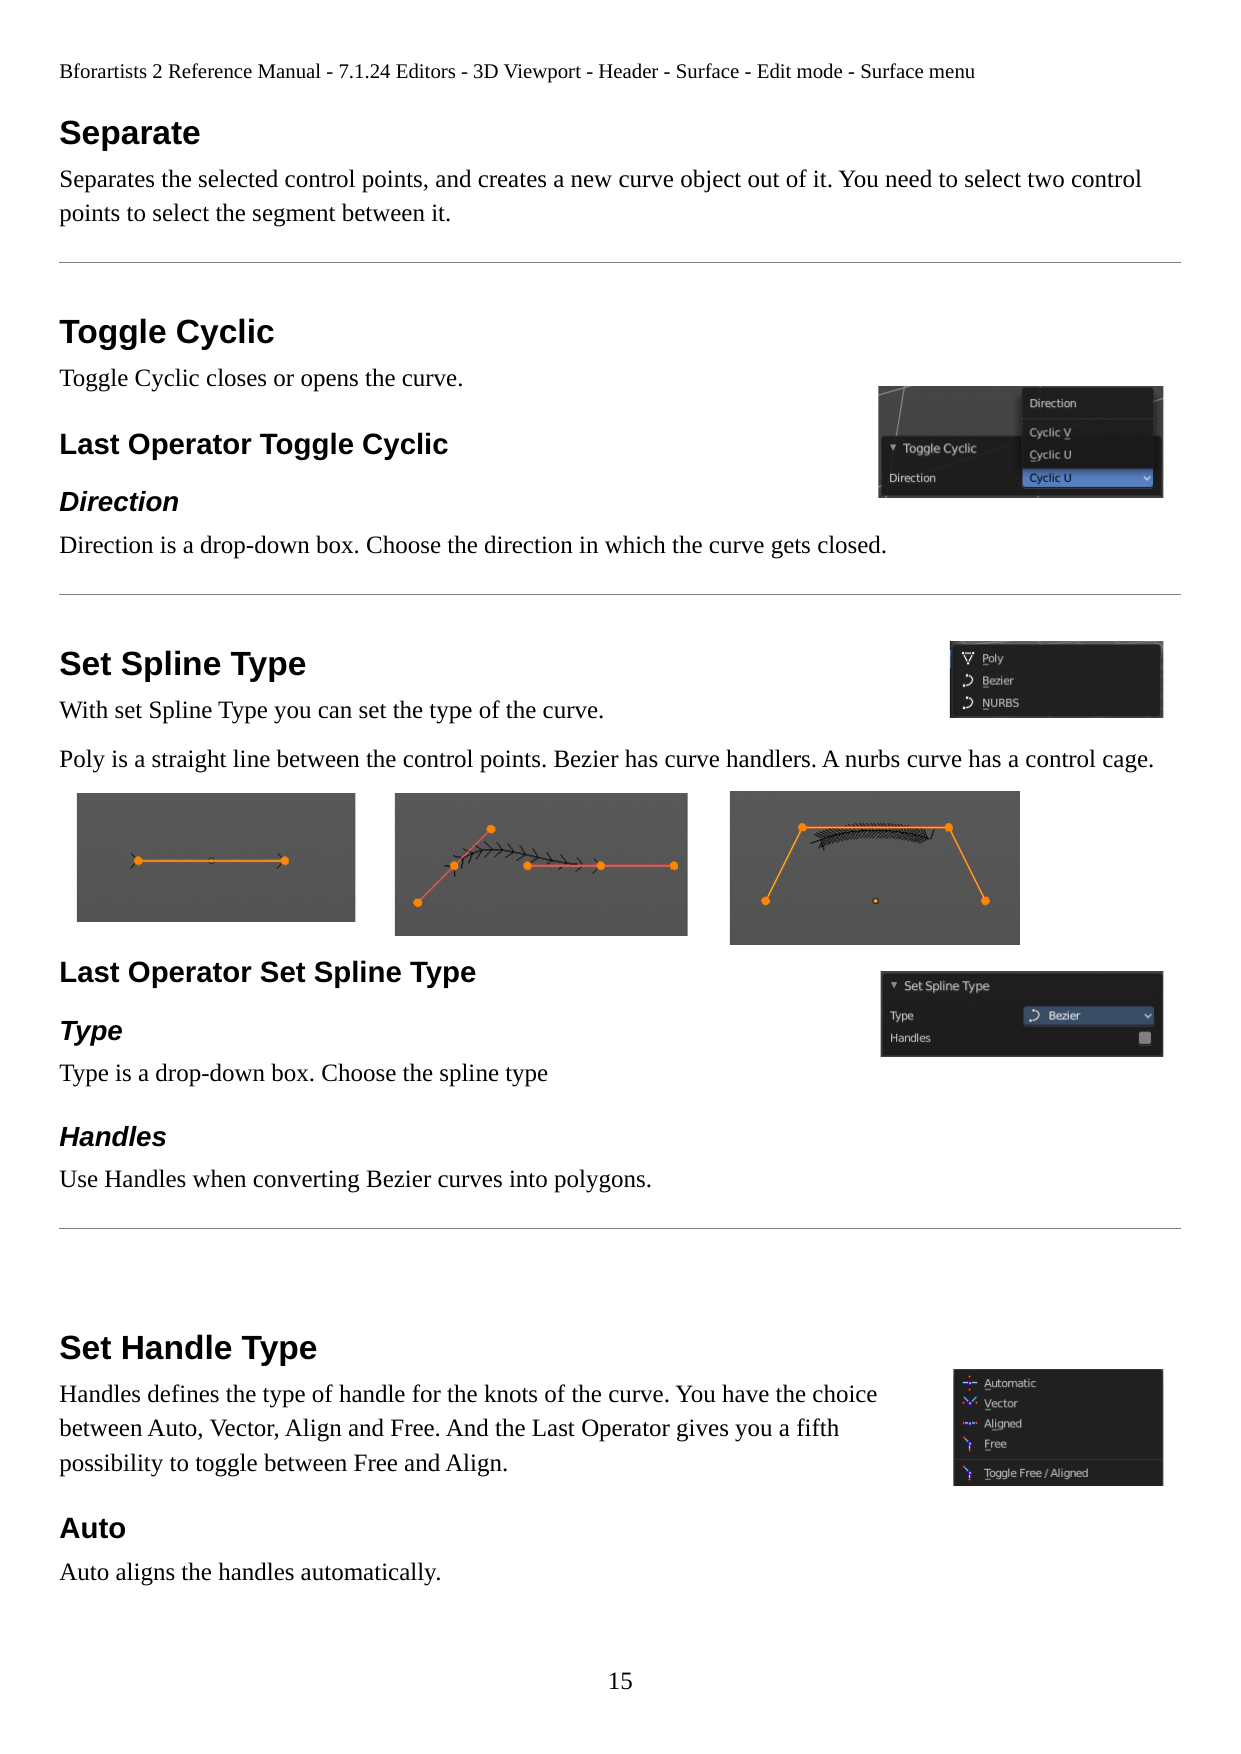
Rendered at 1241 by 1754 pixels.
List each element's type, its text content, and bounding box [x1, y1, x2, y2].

picture [949, 641, 1164, 718]
subtitle [1164, 1014, 1181, 1046]
subtitle Auto [59, 1511, 1181, 1545]
picture [880, 971, 1164, 1057]
text Toggle Cyclic closes or opens the curve. [59, 363, 1181, 392]
text Handles defines the type of handle for the knots of the curve. You have the choice between Auto, Vector, Align and Free. And the Last Operator gives you a fifth possibility to toggle between Free and Align. [59, 1379, 953, 1476]
subtitle Type [59, 1014, 880, 1046]
text With set Spline Type you can set the type of the curve. [59, 695, 1181, 724]
subtitle [1164, 644, 1181, 683]
subtitle Last Operator Set Spline Type [59, 955, 1181, 989]
picture [878, 386, 1164, 498]
text Poly is a straight line between the control points. Bezier has curve handlers. A nurbs curve has a control cage. [59, 744, 1181, 773]
subtitle Toggle Cyclic [59, 312, 1181, 351]
picture [394, 793, 688, 936]
text Type is a drop-down box. Choose the spline type [59, 1058, 1181, 1087]
text Auto aligns the handles automatically. [59, 1557, 1181, 1586]
subtitle Set Spline Type [59, 644, 949, 683]
subtitle [1164, 427, 1181, 461]
picture [729, 791, 1020, 945]
subtitle Last Operator Toggle Cyclic [59, 427, 878, 461]
text Direction is a drop-down box. Choose the direction in which the curve gets closed. [59, 530, 1181, 559]
subtitle Set Handle Type [59, 1327, 1181, 1366]
text Use Handles when converting Bezier curves into polygons. [59, 1164, 1181, 1193]
subtitle Separate [59, 113, 1181, 151]
subtitle Handles [59, 1120, 1181, 1152]
text Separates the selected control points, and creates a new curve object out of it. You need to select two control points to select the segment between it. [59, 164, 1181, 227]
picture [953, 1369, 1164, 1486]
subtitle Direction [59, 486, 1181, 518]
picture [76, 793, 356, 922]
